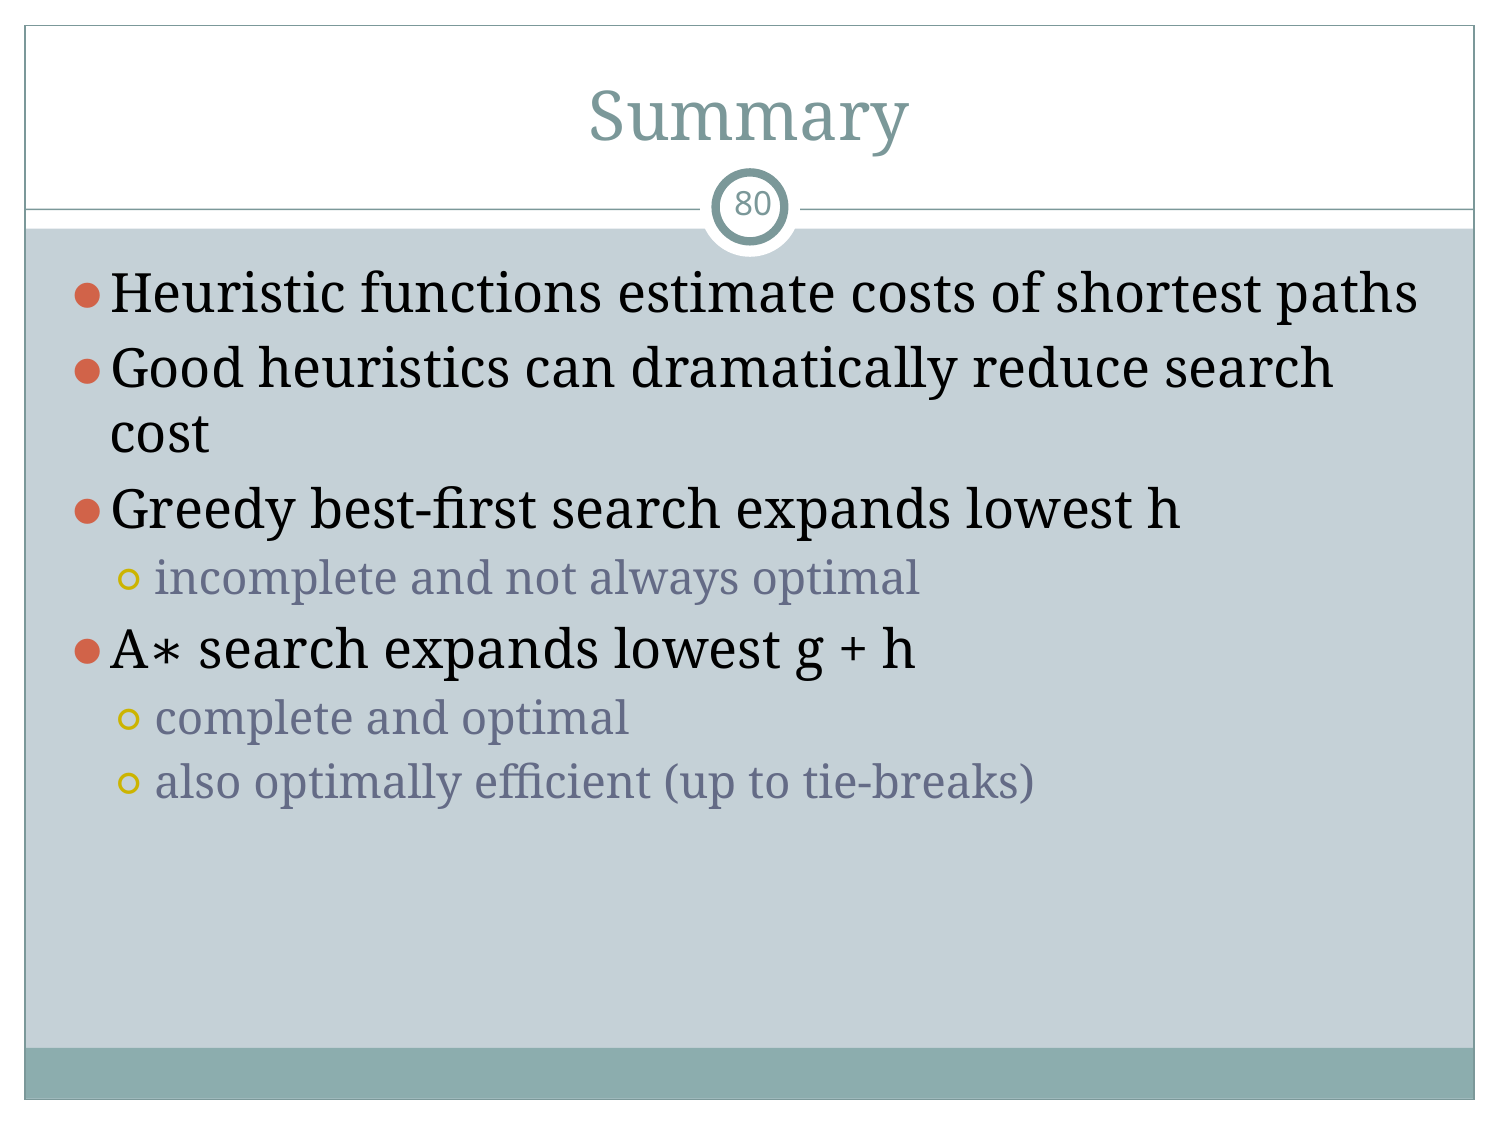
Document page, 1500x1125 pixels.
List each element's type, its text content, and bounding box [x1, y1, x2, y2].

slide_number [715, 168, 791, 241]
list Heuristic functions estimate costs of shortest paths Good heuristics can dramatically reduce search cost Greedy best-first search expands lowest h incomplete and not always optimal A∗ search expands lowest g + h complete and optimal also optimally efficient (up to tie-breaks) [49, 250, 1445, 1001]
title Summary [49, 37, 1450, 162]
